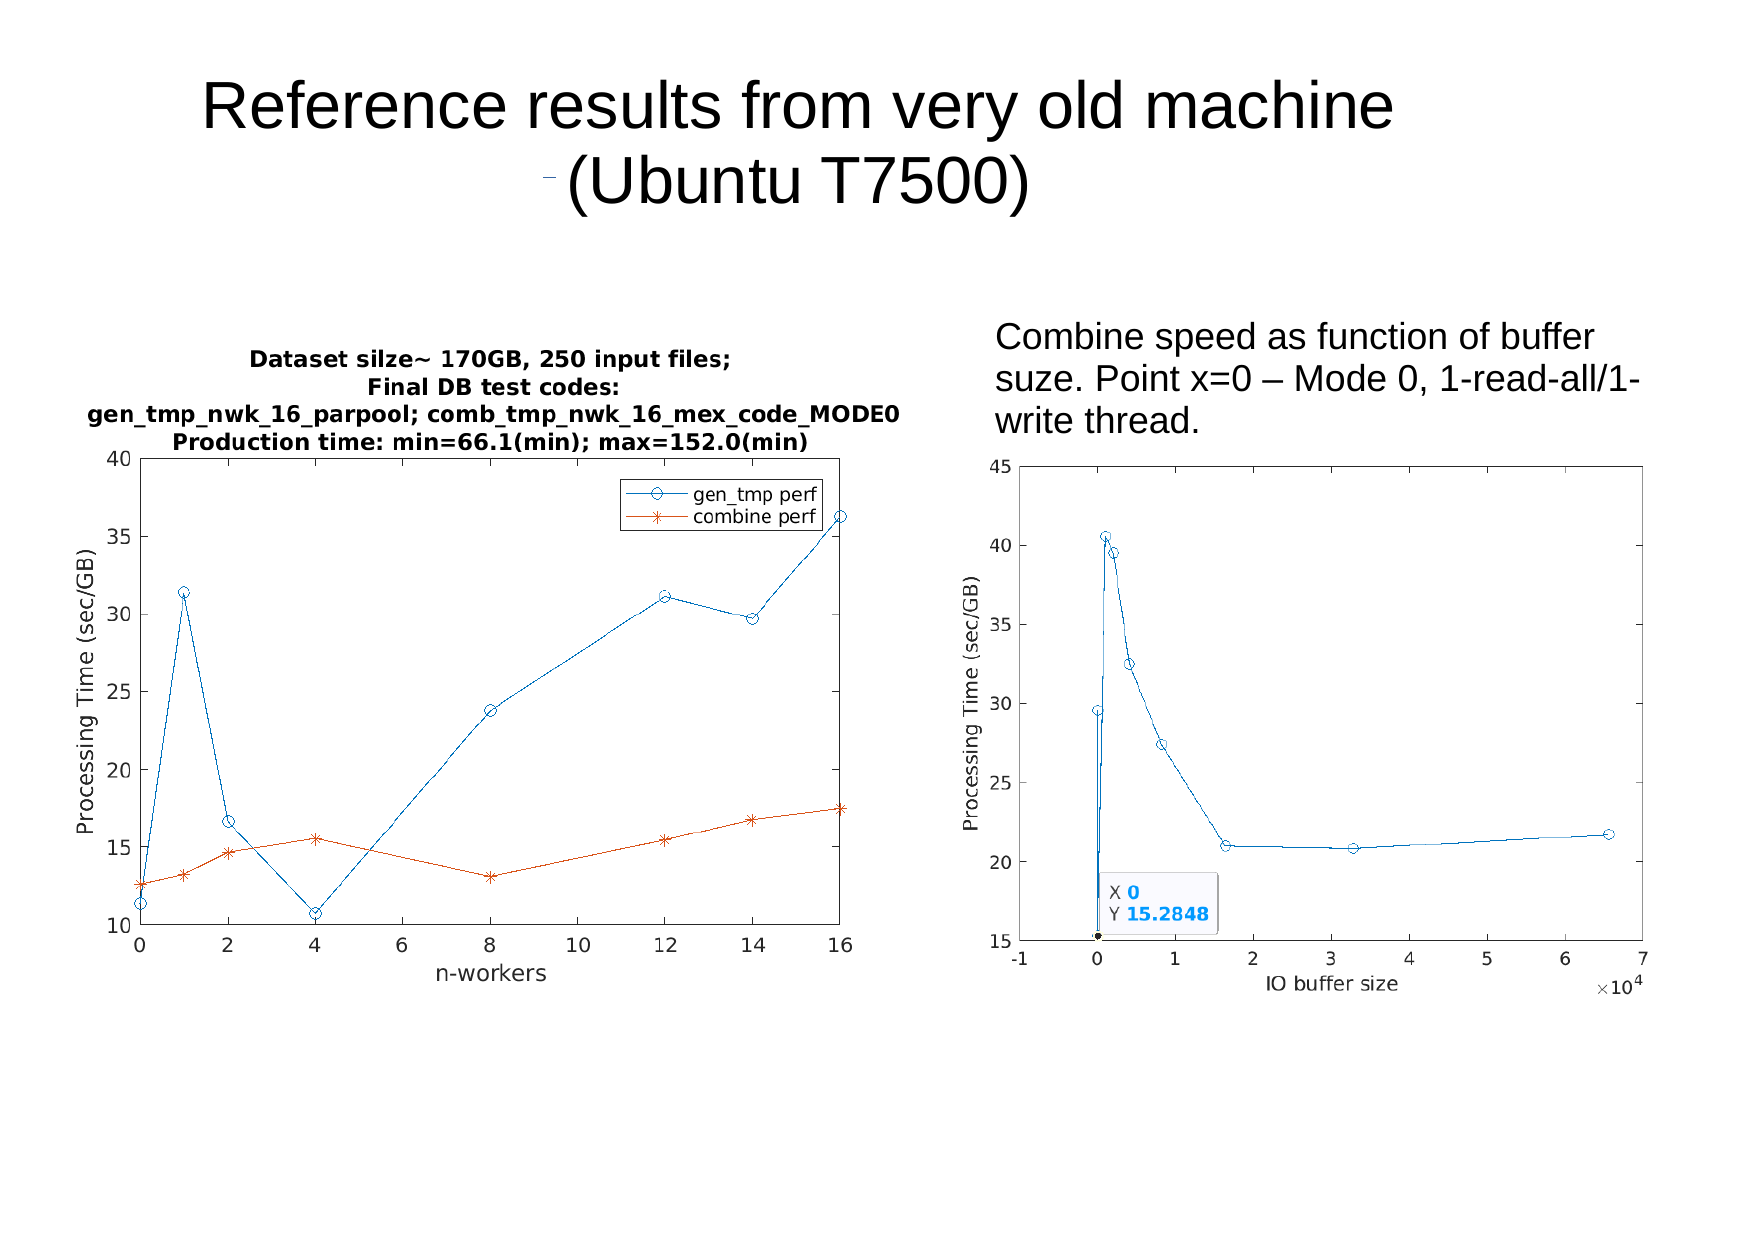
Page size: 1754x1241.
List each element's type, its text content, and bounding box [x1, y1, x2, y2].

text_box Combine speed as function of buffer suze. Point x=0 – Mode 0, 1-read-all/1- write thread. [980, 308, 1666, 449]
picture [23, 342, 1719, 1004]
title Reference results from very old machine (Ubuntu T7500) [63, 48, 1536, 237]
